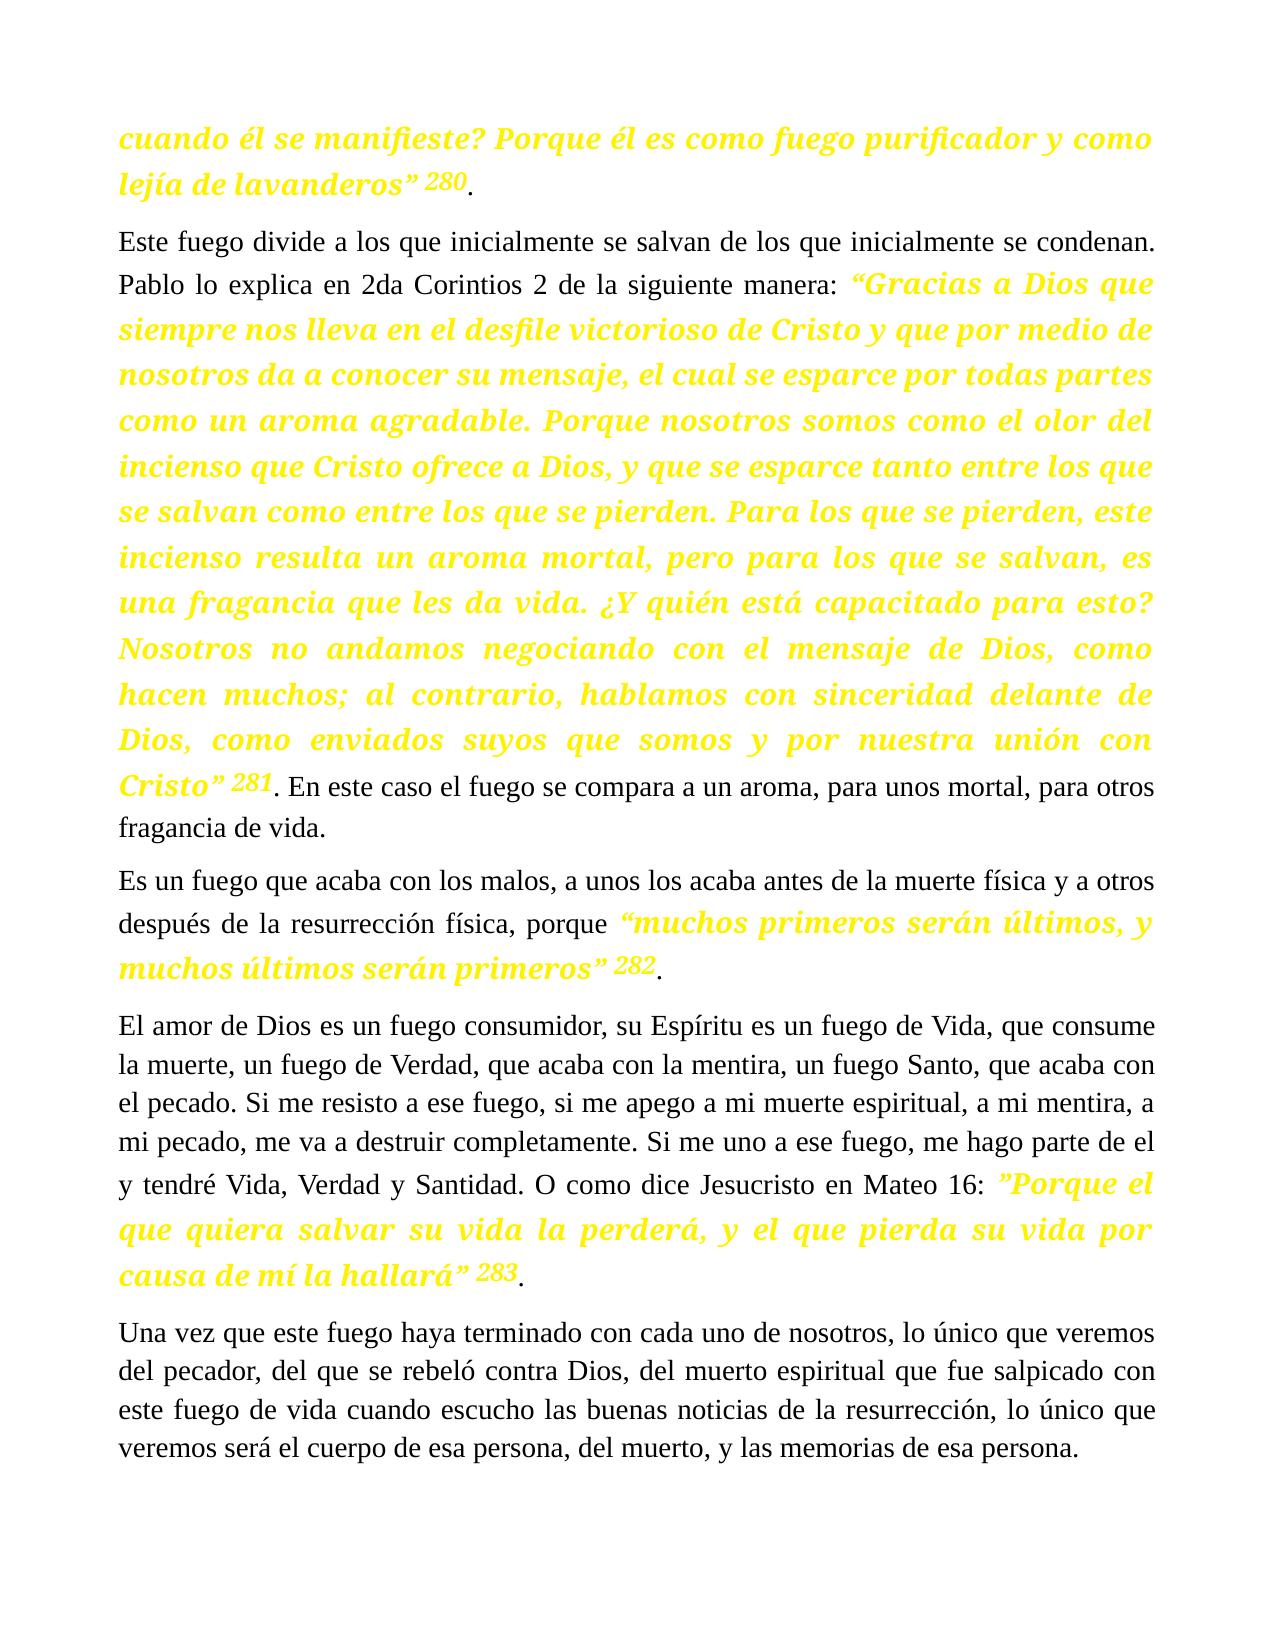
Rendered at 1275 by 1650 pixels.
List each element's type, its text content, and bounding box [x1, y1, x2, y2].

text Es un fuego que acaba con los malos, a unos los acaba antes de la muerte física y a otros después de la resurrección física, porque “muchos primeros serán últimos, y muchos últimos serán primeros” . [118, 863, 1157, 988]
text Una vez que este fuego haya terminado con cada uno de nosotros, lo único que veremos del pecador, del que se rebeló contra Dios, del muerto espiritual que fue salpicado con este fuego de vida cuando escucho las buenas noticias de la resurrección, lo único que veremos será el cuerpo de esa persona, del muerto, y las memorias de esa persona. [118, 1315, 1157, 1464]
text El amor de Dios es un fuego consumidor, su Espíritu es un fuego de Vida, que consume la muerte, un fuego de Verdad, que acaba con la mentira, un fuego Santo, que acaba con el pecado. Si me resisto a ese fuego, si me apego a mi muerte espiritual, a mi mentira, a mi pecado, me va a destruir completamente. Si me uno a ese fuego, me hago parte de el y tendré Vida, Verdad y Santidad. O como dice Jesucristo en Mateo 16: ”Porque el que quiera salvar su vida la perderá, y el que pierda su vida por causa de mí la hallará” . [118, 1008, 1157, 1294]
text Este fuego divide a los que inicialmente se salvan de los que inicialmente se condenan. Pablo lo explica en 2da Corintios 2 de la siguiente manera: “Gracias a Dios que siempre nos lleva en el desfile victorioso de Cristo y que por medio de nosotros da a conocer su mensaje, el cual se esparce por todas partes como un aroma agradable. Porque nosotros somos como el olor del incienso que Cristo ofrece a Dios, y que se esparce tanto entre los que se salvan como entre los que se pierden. Para los que se pierden, este incienso resulta un aroma mortal, pero para los que se salvan, es una fragancia que les da vida. ¿Y quién está capacitado para esto? Nosotros no andamos negociando con el mensaje de Dios, como hacen muchos; al contrario, hablamos con sinceridad delante de Dios, como enviados suyos que somos y por nuestra unión con Cristo” . En este caso el fuego se compara a un aroma, para unos mortal, para otros fragancia de vida. [118, 224, 1157, 843]
text cuando él se manifieste? Porque él es como fuego purificador y como lejía de lavanderos” . [118, 118, 1157, 203]
